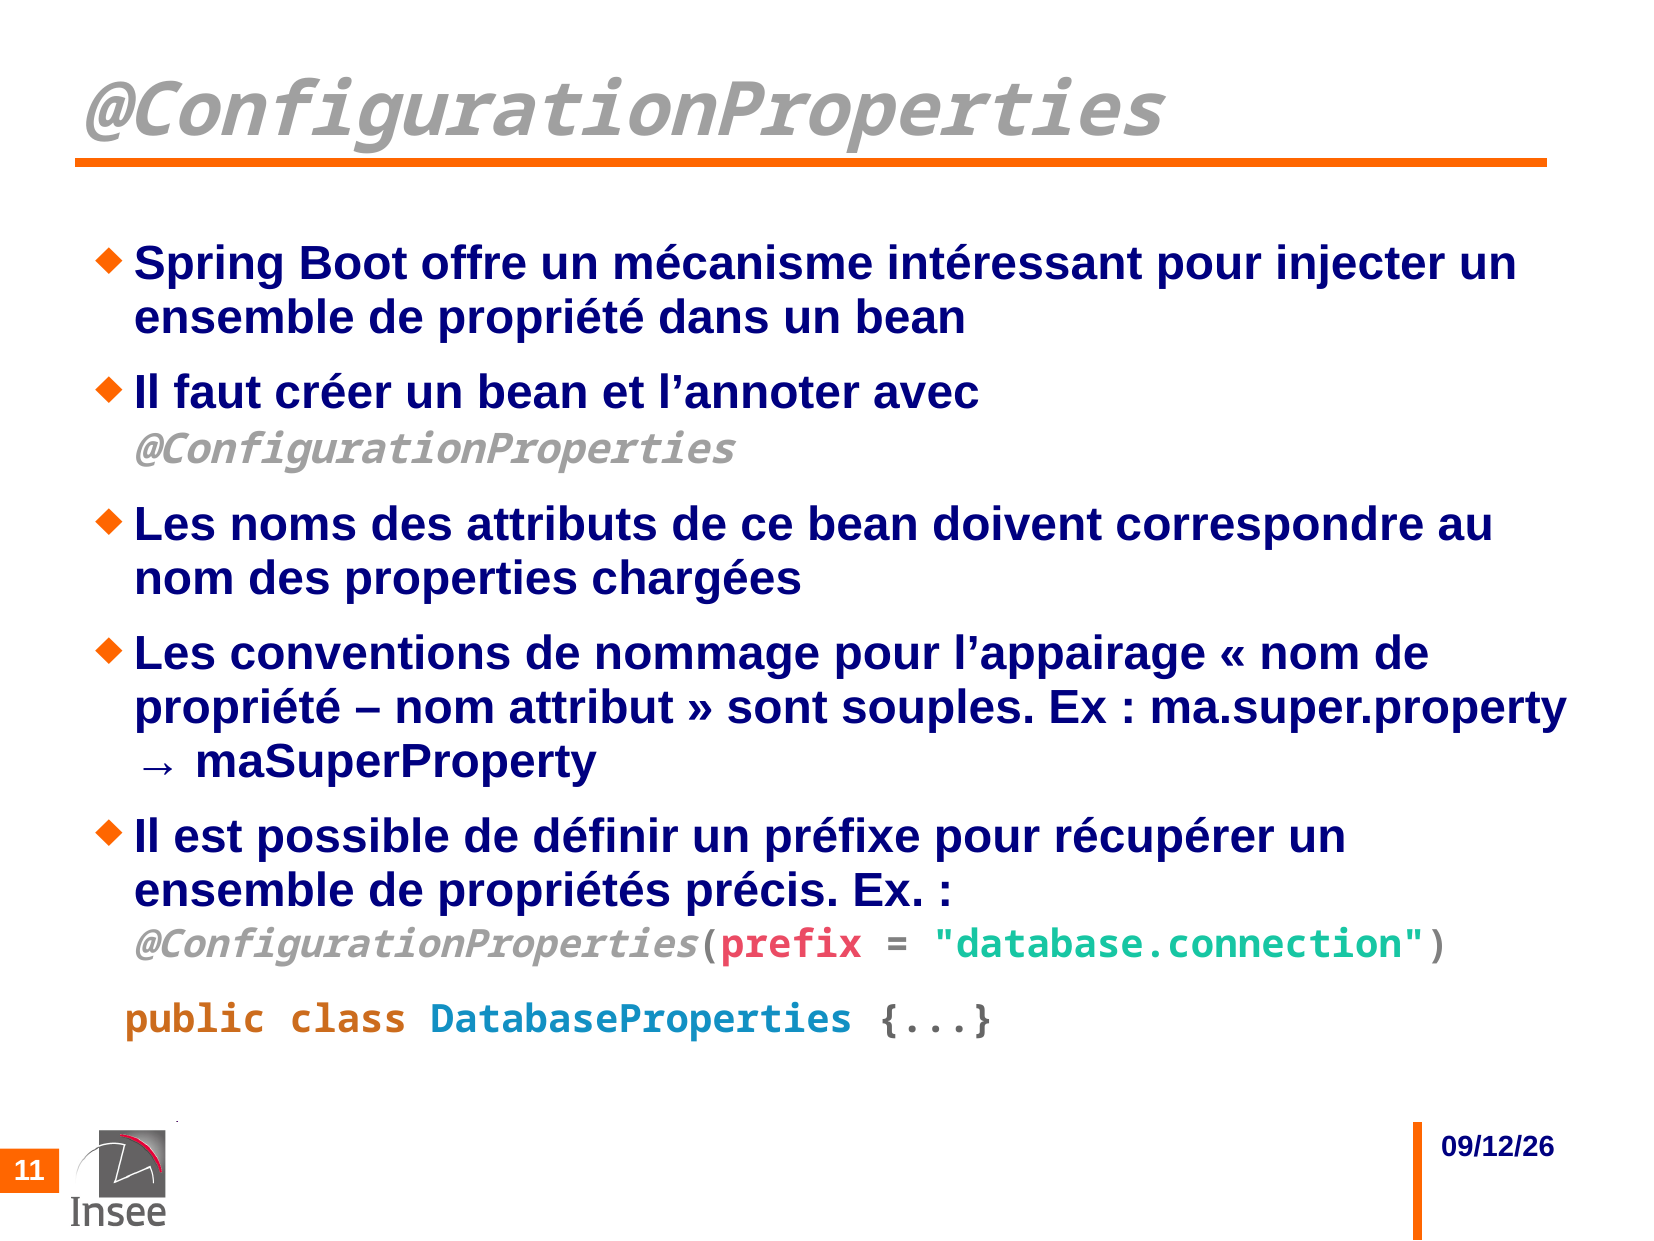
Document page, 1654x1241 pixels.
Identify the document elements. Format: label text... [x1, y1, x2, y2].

title @ConfigurationProperties [82, 49, 1619, 163]
picture [62, 1121, 178, 1241]
list Spring Boot offre un mécanisme intéressant pour injecter un ensemble de propriété dans un bean Il faut créer un bean et l’annoter avec @ConfigurationProperties Les noms des attributs de ce bean doivent correspondre au nom des properties chargées Les conventions de nommage pour l’appairage « nom de propriété – nom attribut » sont souples. Ex : ma.super.property → maSuperProperty Il est possible de définir un préfixe pour récupérer un ensemble de propriétés précis. Ex. : @ConfigurationProperties(prefix = "database.connection") public class DatabaseProperties {...} [82, 236, 1571, 1052]
